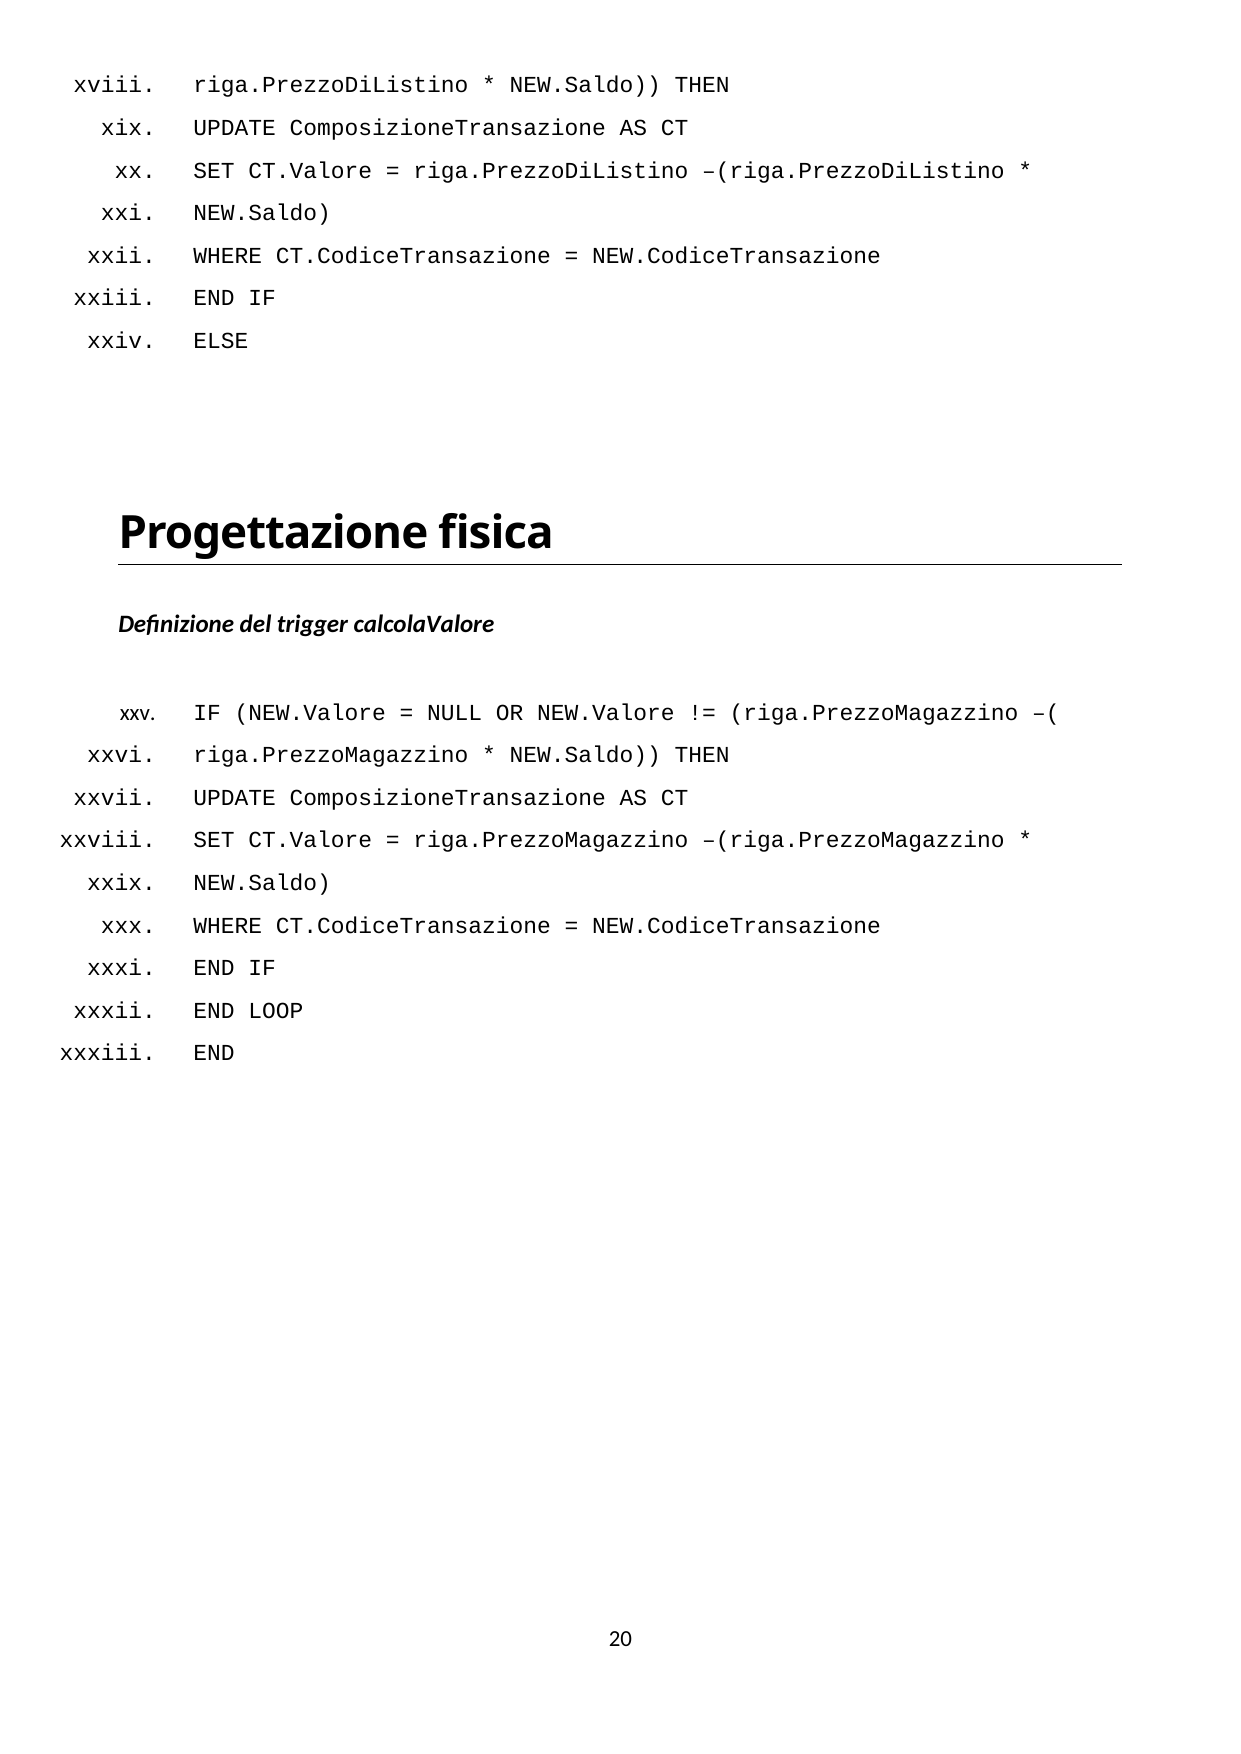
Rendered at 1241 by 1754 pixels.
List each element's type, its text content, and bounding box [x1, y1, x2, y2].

list riga.PrezzoDiListino * NEW.Saldo)) THEN [156, 74, 1122, 100]
list SET CT.Valore = riga.PrezzoDiListino –(riga.PrezzoDiListino * [156, 159, 1122, 185]
text Definizione del trigger calcolaValore [118, 608, 1122, 638]
list NEW.Saldo) [156, 202, 1122, 227]
list WHERE CT.CodiceTransazione = NEW.CodiceTransazione [156, 914, 1122, 940]
list WHERE CT.CodiceTransazione = NEW.CodiceTransazione [156, 244, 1122, 270]
list riga.PrezzoMagazzino * NEW.Saldo)) THEN [156, 743, 1122, 769]
list END LOOP [156, 999, 1122, 1025]
list ELSE [156, 329, 1122, 355]
list IF (NEW.Valore = NULL OR NEW.Valore != (riga.PrezzoMagazzino –( [156, 698, 1122, 727]
list NEW.Saldo) [156, 871, 1122, 897]
list END [156, 1042, 1122, 1068]
title Progettazione fisica [118, 500, 1122, 564]
list END IF [156, 287, 1122, 313]
list UPDATE ComposizioneTransazione AS CT [156, 786, 1122, 812]
list UPDATE ComposizioneTransazione AS CT [156, 116, 1122, 142]
list END IF [156, 957, 1122, 982]
list SET CT.Valore = riga.PrezzoMagazzino –(riga.PrezzoMagazzino * [156, 829, 1122, 855]
